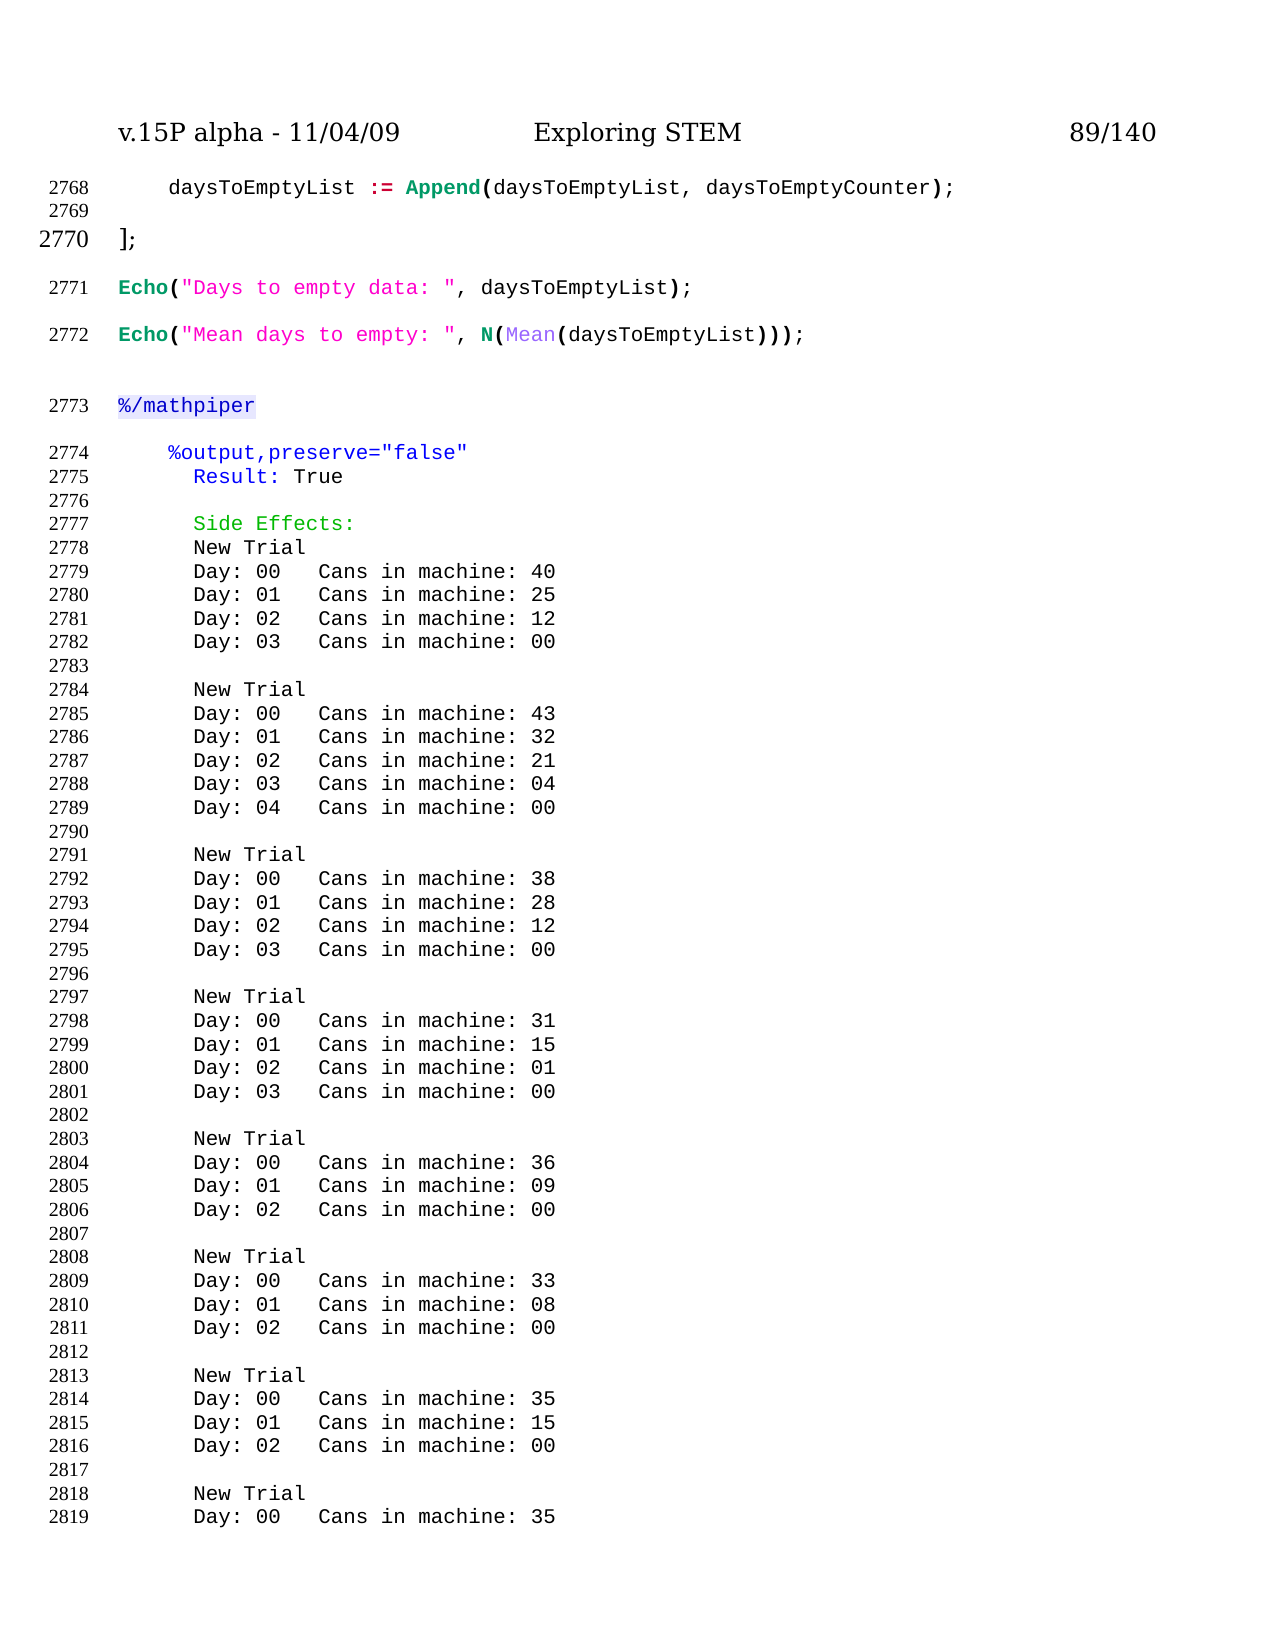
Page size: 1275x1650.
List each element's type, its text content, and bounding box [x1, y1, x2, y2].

text New Trial [118, 1128, 1157, 1152]
text Result: True [118, 466, 1157, 490]
text Day: 04 Cans in machine: 00 [118, 797, 1157, 821]
text New Trial [118, 844, 1157, 868]
text New Trial [118, 1483, 1157, 1506]
text Day: 00 Cans in machine: 33 [118, 1270, 1157, 1294]
text Day: 00 Cans in machine: 40 [118, 561, 1157, 584]
text New Trial [118, 1246, 1157, 1270]
text Day: 02 Cans in machine: 00 [118, 1436, 1157, 1459]
text ]; [118, 224, 1157, 253]
text Day: 01 Cans in machine: 32 [118, 726, 1157, 750]
text daysToEmptyList := Append(daysToEmptyList, daysToEmptyCounter); [118, 177, 1157, 200]
text Day: 02 Cans in machine: 21 [118, 750, 1157, 773]
text %/mathpiper [118, 395, 1157, 419]
text Day: 03 Cans in machine: 00 [118, 632, 1157, 655]
text Day: 02 Cans in machine: 12 [118, 608, 1157, 632]
text Day: 00 Cans in machine: 31 [118, 1010, 1157, 1033]
text Day: 01 Cans in machine: 09 [118, 1175, 1157, 1199]
text Day: 03 Cans in machine: 00 [118, 1081, 1157, 1104]
text Side Effects: [118, 513, 1157, 537]
text Day: 01 Cans in machine: 28 [118, 892, 1157, 915]
text %output,preserve="false" [118, 442, 1157, 466]
text Day: 02 Cans in machine: 00 [118, 1317, 1157, 1341]
text Echo("Days to empty data: ", daysToEmptyList); [118, 277, 1157, 301]
text New Trial [118, 537, 1157, 561]
text Day: 00 Cans in machine: 43 [118, 702, 1157, 726]
text Day: 01 Cans in machine: 25 [118, 584, 1157, 608]
text Echo("Mean days to empty: ", N(Mean(daysToEmptyList))); [118, 324, 1157, 348]
text Day: 00 Cans in machine: 38 [118, 868, 1157, 892]
text Day: 02 Cans in machine: 01 [118, 1057, 1157, 1081]
text Day: 01 Cans in machine: 15 [118, 1033, 1157, 1057]
text Day: 02 Cans in machine: 12 [118, 915, 1157, 939]
text Day: 03 Cans in machine: 00 [118, 939, 1157, 963]
text Day: 00 Cans in machine: 35 [118, 1506, 1157, 1530]
text Day: 01 Cans in machine: 15 [118, 1412, 1157, 1436]
text Day: 00 Cans in machine: 35 [118, 1388, 1157, 1412]
text Day: 02 Cans in machine: 00 [118, 1199, 1157, 1223]
text Day: 03 Cans in machine: 04 [118, 773, 1157, 797]
text Day: 01 Cans in machine: 08 [118, 1294, 1157, 1317]
text Day: 00 Cans in machine: 36 [118, 1152, 1157, 1175]
text New Trial [118, 986, 1157, 1010]
text New Trial [118, 679, 1157, 702]
text New Trial [118, 1364, 1157, 1388]
